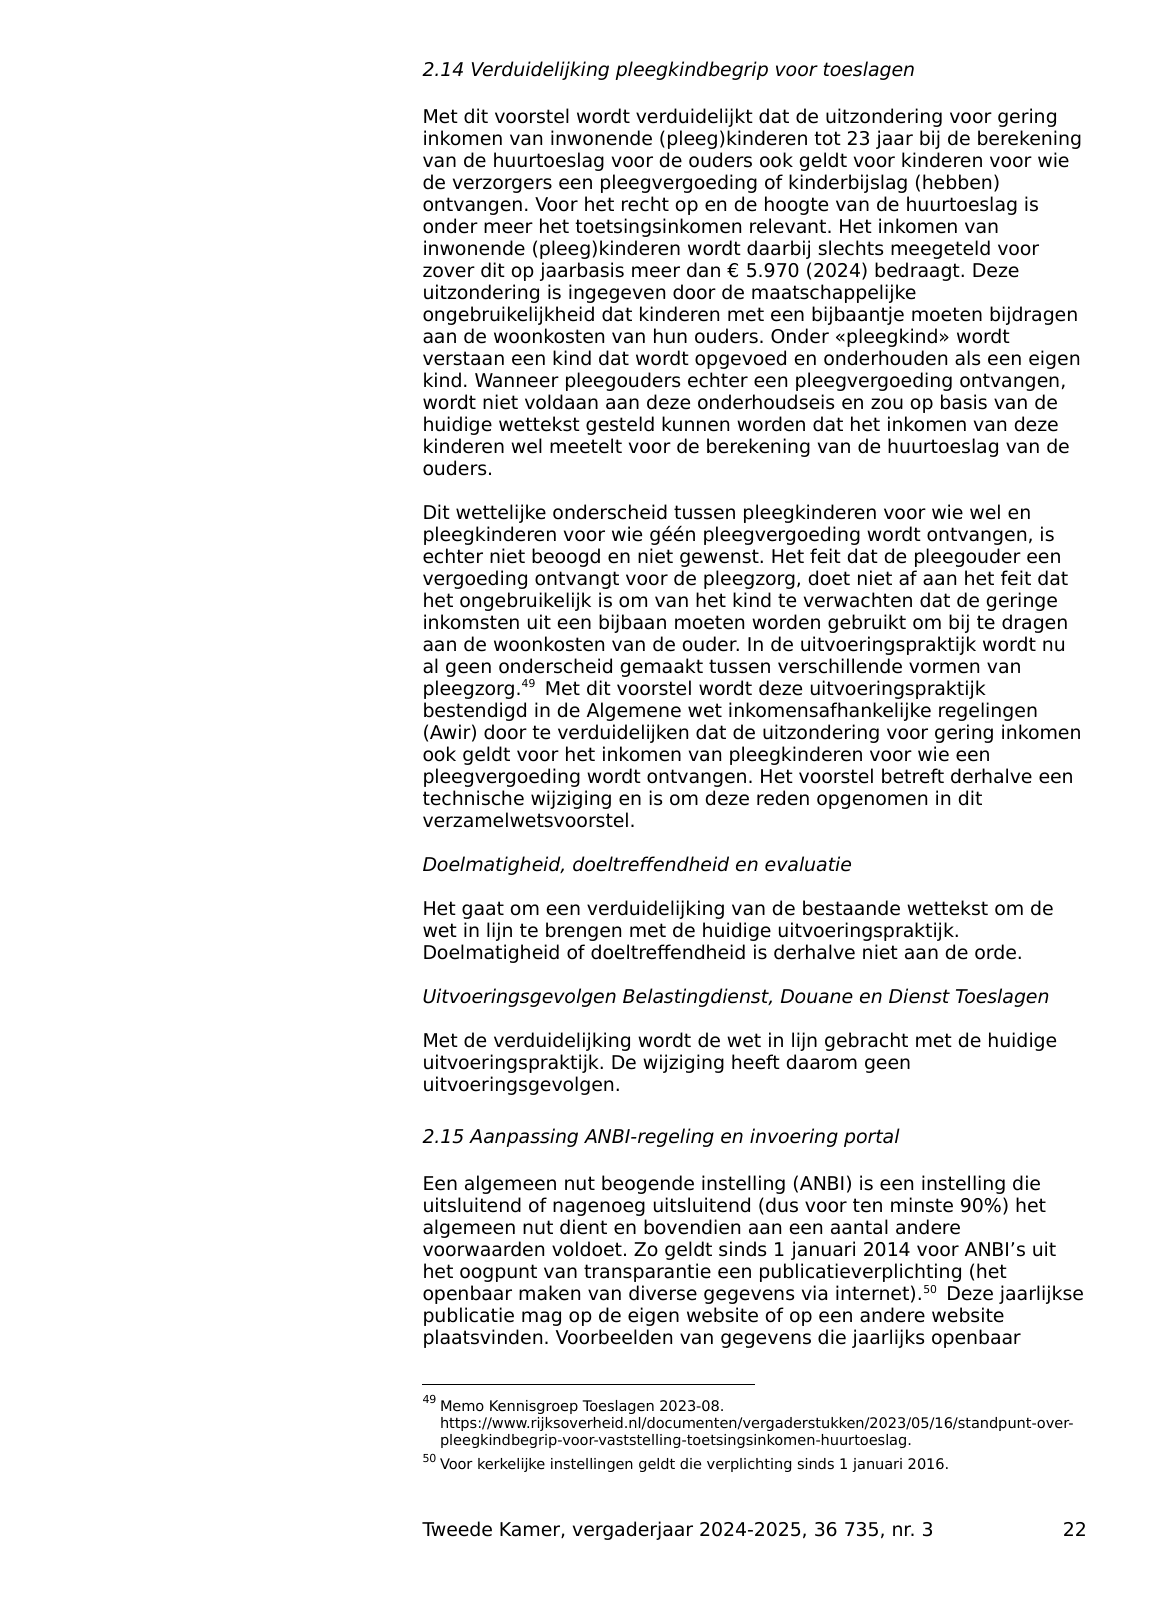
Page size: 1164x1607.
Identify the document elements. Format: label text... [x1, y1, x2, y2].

text Het gaat om een verduidelijking van de bestaande wettekst om de wet in lijn te brengen met de huidige uitvoeringspraktijk. Doelmatigheid of doeltreffendheid is derhalve niet aan de orde. [422, 898, 1087, 964]
subtitle 2.15 Aanpassing ANBI-regeling en invoering portal [422, 1126, 1087, 1148]
text Een algemeen nut beogende instelling (ANBI) is een instelling die uitsluitend of nagenoeg uitsluitend (dus voor ten minste 90%) het algemeen nut dient en bovendien aan een aantal andere voorwaarden voldoet. Zo geldt sinds 1 januari 2014 voor ANBI’s uit het oogpunt van transparantie een publicatieverplichting (het openbaar maken van diverse gegevens via internet). Deze jaarlijkse publicatie mag op de eigen website of op een andere website plaatsvinden. Voorbeelden van gegevens die jaarlijks openbaar [422, 1173, 1087, 1349]
text Dit wettelijke onderscheid tussen pleegkinderen voor wie wel en pleegkinderen voor wie géén pleegvergoeding wordt ontvangen, is echter niet beoogd en niet gewenst. Het feit dat de pleegouder een vergoeding ontvangt voor de pleegzorg, doet niet af aan het feit dat het ongebruikelijk is om van het kind te verwachten dat de geringe inkomsten uit een bijbaan moeten worden gebruikt om bij te dragen aan de woonkosten van de ouder. In de uitvoeringspraktijk wordt nu al geen onderscheid gemaakt tussen verschillende vormen van pleegzorg. Met dit voorstel wordt deze uitvoeringspraktijk bestendigd in de Algemene wet inkomensafhankelijke regelingen (Awir) door te verduidelijken dat de uitzondering voor gering inkomen ook geldt voor het inkomen van pleegkinderen voor wie een pleegvergoeding wordt ontvangen. Het voorstel betreft derhalve een technische wijziging en is om deze reden opgenomen in dit verzamelwetsvoorstel. [422, 502, 1087, 832]
subtitle Doelmatigheid, doeltreffendheid en evaluatie [422, 854, 1087, 876]
text Voor kerkelijke instellingen geldt die verplichting sinds 1 januari 2016. [422, 1452, 1087, 1474]
subtitle 2.14 Verduidelijking pleegkindbegrip voor toeslagen [422, 59, 1087, 81]
text Memo Kennisgroep Toeslagen 2023-08. https://www.rijksoverheid.nl/documenten/vergaderstukken/2023/05/16/standpunt-over-pleegkindbegrip-voor-vaststelling-toetsingsinkomen-huurtoeslag. [422, 1393, 1087, 1449]
text Met de verduidelijking wordt de wet in lijn gebracht met de huidige uitvoeringspraktijk. De wijziging heeft daarom geen uitvoeringsgevolgen. [422, 1030, 1087, 1096]
text Met dit voorstel wordt verduidelijkt dat de uitzondering voor gering inkomen van inwonende (pleeg)kinderen tot 23 jaar bij de berekening van de huurtoeslag voor de ouders ook geldt voor kinderen voor wie de verzorgers een pleegvergoeding of kinderbijslag (hebben) ontvangen. Voor het recht op en de hoogte van de huurtoeslag is onder meer het toetsingsinkomen relevant. Het inkomen van inwonende (pleeg)kinderen wordt daarbij slechts meegeteld voor zover dit op jaarbasis meer dan € 5.970 (2024) bedraagt. Deze uitzondering is ingegeven door de maatschappelijke ongebruikelijkheid dat kinderen met een bijbaantje moeten bijdragen aan de woonkosten van hun ouders. Onder «pleegkind» wordt verstaan een kind dat wordt opgevoed en onderhouden als een eigen kind. Wanneer pleegouders echter een pleegvergoeding ontvangen, wordt niet voldaan aan deze onderhoudseis en zou op basis van de huidige wettekst gesteld kunnen worden dat het inkomen van deze kinderen wel meetelt voor de berekening van de huurtoeslag van de ouders. [422, 106, 1087, 480]
subtitle Uitvoeringsgevolgen Belastingdienst, Douane en Dienst Toeslagen [422, 986, 1087, 1008]
